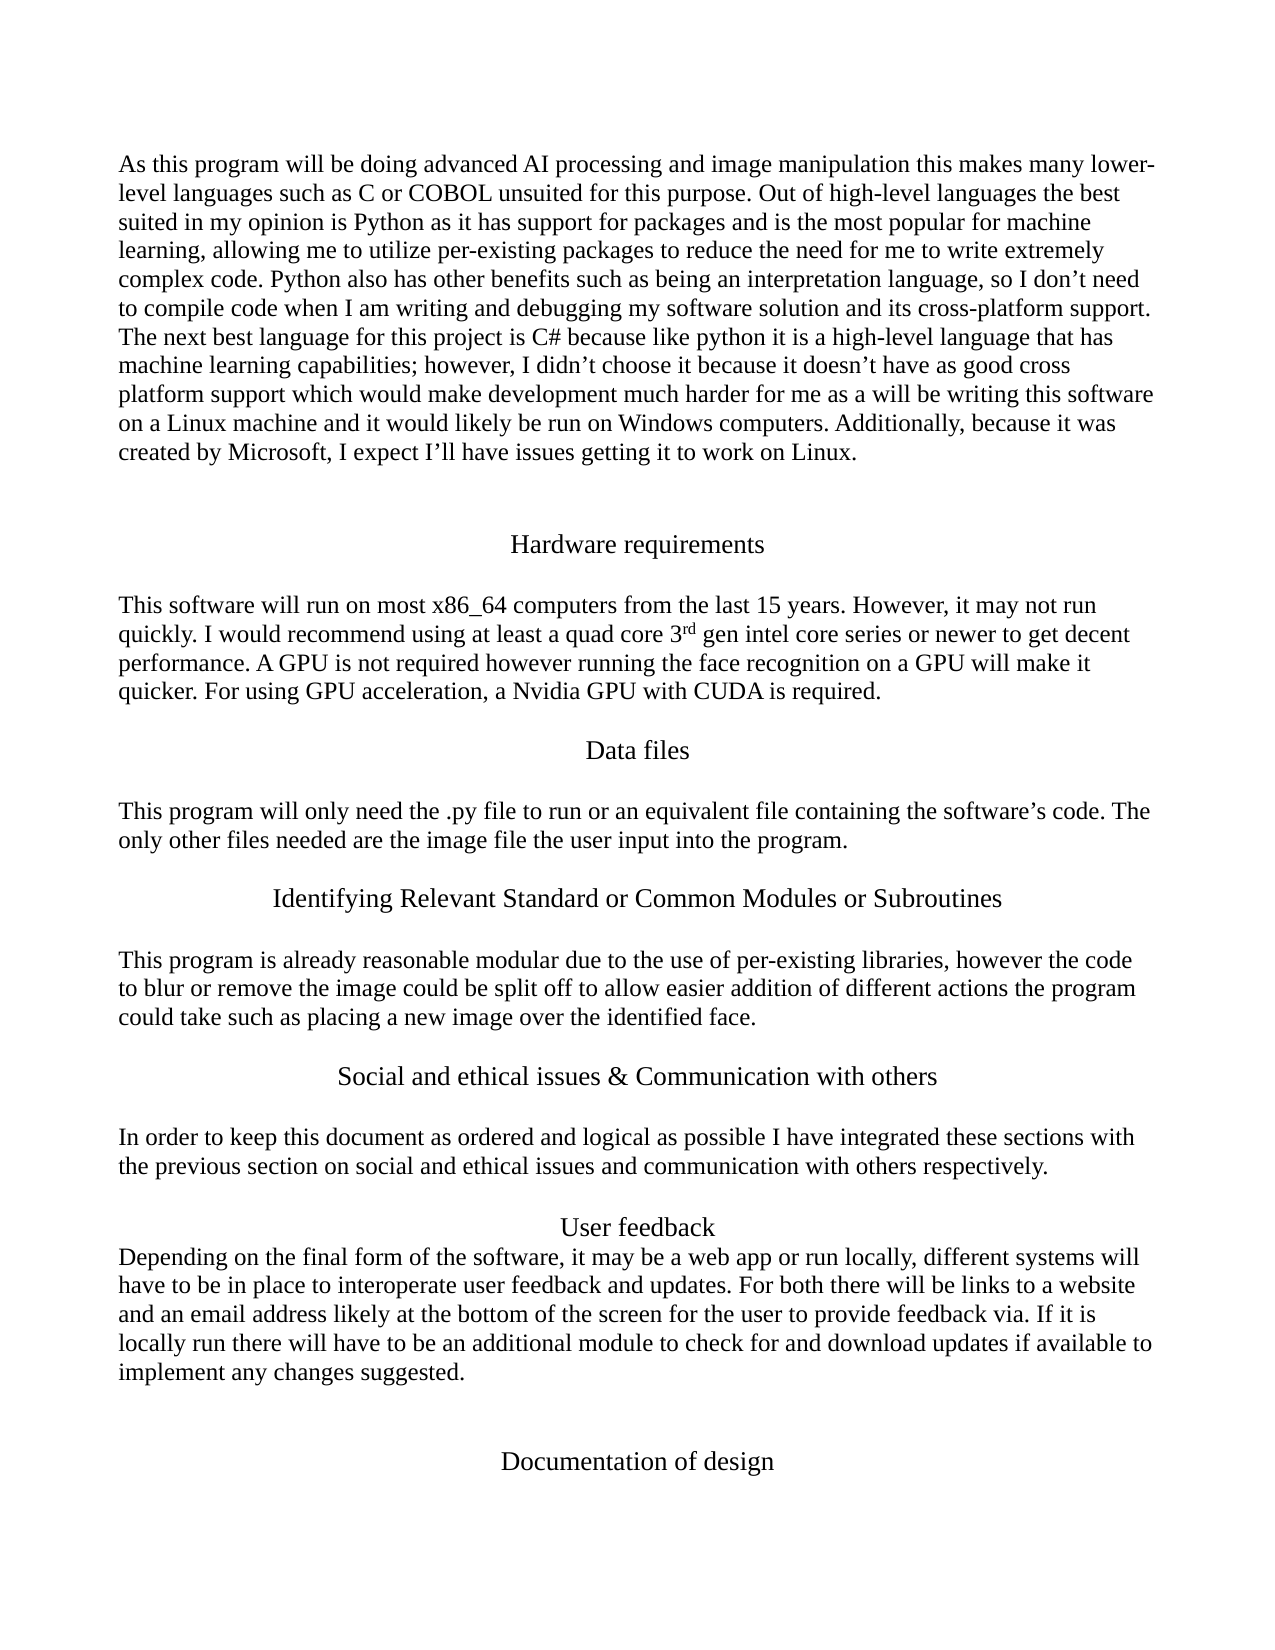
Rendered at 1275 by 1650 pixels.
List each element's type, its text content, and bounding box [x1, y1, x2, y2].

text Social and ethical issues & Communication with others [118, 1060, 1157, 1091]
text As this program will be doing advanced AI processing and image manipulation this makes many lower-level languages such as C or COBOL unsuited for this purpose. Out of high-level languages the best suited in my opinion is Python as it has support for packages and is the most popular for machine learning, allowing me to utilize per-existing packages to reduce the need for me to write extremely complex code. Python also has other benefits such as being an interpretation language, so I don’t need to compile code when I am writing and debugging my software solution and its cross-platform support. The next best language for this project is C# because like python it is a high-level language that has machine learning capabilities; however, I didn’t choose it because it doesn’t have as good cross platform support which would make development much harder for me as a will be writing this software on a Linux machine and it would likely be run on Windows computers. Additionally, because it was created by Microsoft, I expect I’ll have issues getting it to work on Linux. [118, 149, 1157, 466]
text User feedback [118, 1211, 1157, 1242]
text This program will only need the .py file to run or an equivalent file containing the software’s code. The only other files needed are the image file the user input into the program. [118, 796, 1157, 854]
text In order to keep this document as ordered and logical as possible I have integrated these sections with the previous section on social and ethical issues and communication with others respectively. [118, 1122, 1157, 1179]
text Depending on the final form of the software, it may be a web app or run locally, different systems will have to be in place to interoperate user feedback and updates. For both there will be links to a website and an email address likely at the bottom of the screen for the user to provide feedback via. If it is locally run there will have to be an additional module to check for and download updates if available to implement any changes suggested. [118, 1242, 1157, 1386]
text Hardware requirements [118, 528, 1157, 559]
text This software will run on most x86_64 computers from the last 15 years. However, it may not run quickly. I would recommend using at least a quad core 3rd gen intel core series or newer to get decent performance. A GPU is not required however running the face recognition on a GPU will make it quicker. For using GPU acceleration, a Nvidia GPU with CUDA is required. [118, 590, 1157, 705]
text Data files [118, 734, 1157, 765]
text This program is already reasonable modular due to the use of per-existing libraries, however the code to blur or remove the image could be split off to allow easier addition of different actions the program could take such as placing a new image over the identified face. [118, 945, 1157, 1031]
text Documentation of design [118, 1445, 1157, 1477]
text Identifying Relevant Standard or Common Modules or Subroutines [118, 882, 1157, 913]
